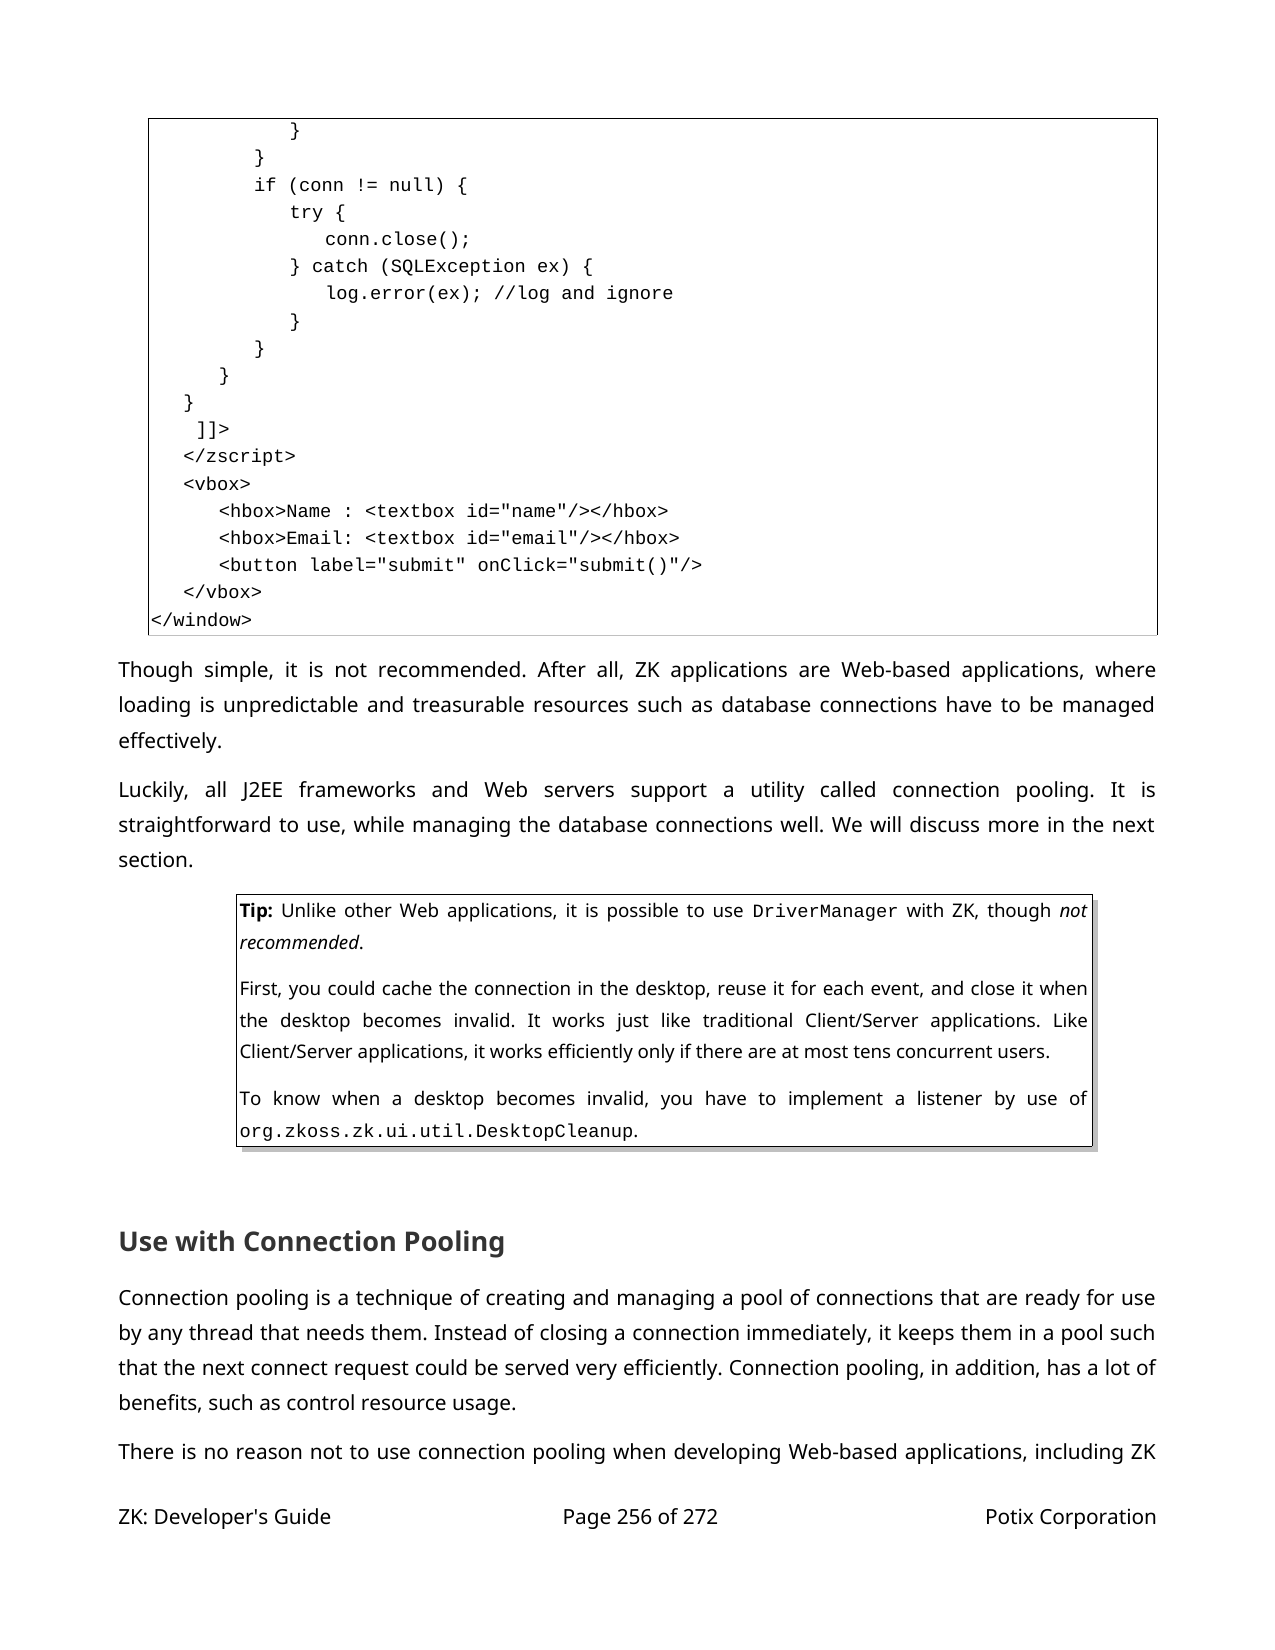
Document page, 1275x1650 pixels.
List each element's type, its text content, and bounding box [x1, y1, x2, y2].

text conn.close(); [149, 227, 1157, 251]
text </zscript> [149, 444, 1157, 469]
text Tip: Unlike other Web applications, it is possible to use DriverManager with ZK, though not recommended. [237, 895, 1092, 954]
text } [149, 390, 1157, 414]
text First, you could cache the connection in the desktop, reuse it for each event, and close it when the desktop becomes invalid. It works just like traditional Client/Server applications. Like Client/Server applications, it works efficiently only if there are at most tens concurrent users. [237, 972, 1092, 1064]
text } [149, 308, 1157, 333]
text log.error(ex); //log and ignore [149, 281, 1157, 306]
text try { [149, 200, 1157, 224]
text To know when a desktop becomes invalid, you have to implement a listener by use of org.zkoss.zk.ui.util.DesktopCleanup. [237, 1082, 1092, 1146]
text } catch (SQLException ex) { [149, 254, 1157, 278]
text </window> [149, 607, 1157, 635]
subtitle Use with Connection Pooling [118, 1222, 1157, 1259]
text There is no reason not to use connection pooling when developing Web-based applications, including ZK [118, 1437, 1157, 1466]
text </vbox> [149, 580, 1157, 604]
text <vbox> [149, 472, 1157, 496]
text <hbox>Email: <textbox id="email"/></hbox> [149, 526, 1157, 550]
text } [149, 119, 1157, 142]
text Luckily, all J2EE frameworks and Web servers support a utility called connection pooling. It is straightforward to use, while managing the database connections well. We will discuss more in the next section. [118, 775, 1157, 873]
text } [149, 145, 1157, 169]
text <button label="submit" onClick="submit()"/> [149, 553, 1157, 577]
text <hbox>Name : <textbox id="name"/></hbox> [149, 499, 1157, 523]
text } [149, 363, 1157, 387]
text Though simple, it is not recommended. After all, ZK applications are Web-based applications, where loading is unpredictable and treasurable resources such as database connections have to be managed effectively. [118, 655, 1157, 754]
text Connection pooling is a technique of creating and managing a pool of connections that are ready for use by any thread that needs them. Instead of closing a connection immediately, it keeps them in a pool such that the next connect request could be served very efficiently. Connection pooling, in addition, has a lot of benefits, such as control resource usage. [118, 1283, 1157, 1417]
text if (conn != null) { [149, 172, 1157, 197]
text ]]> [149, 417, 1157, 441]
text } [149, 336, 1157, 360]
